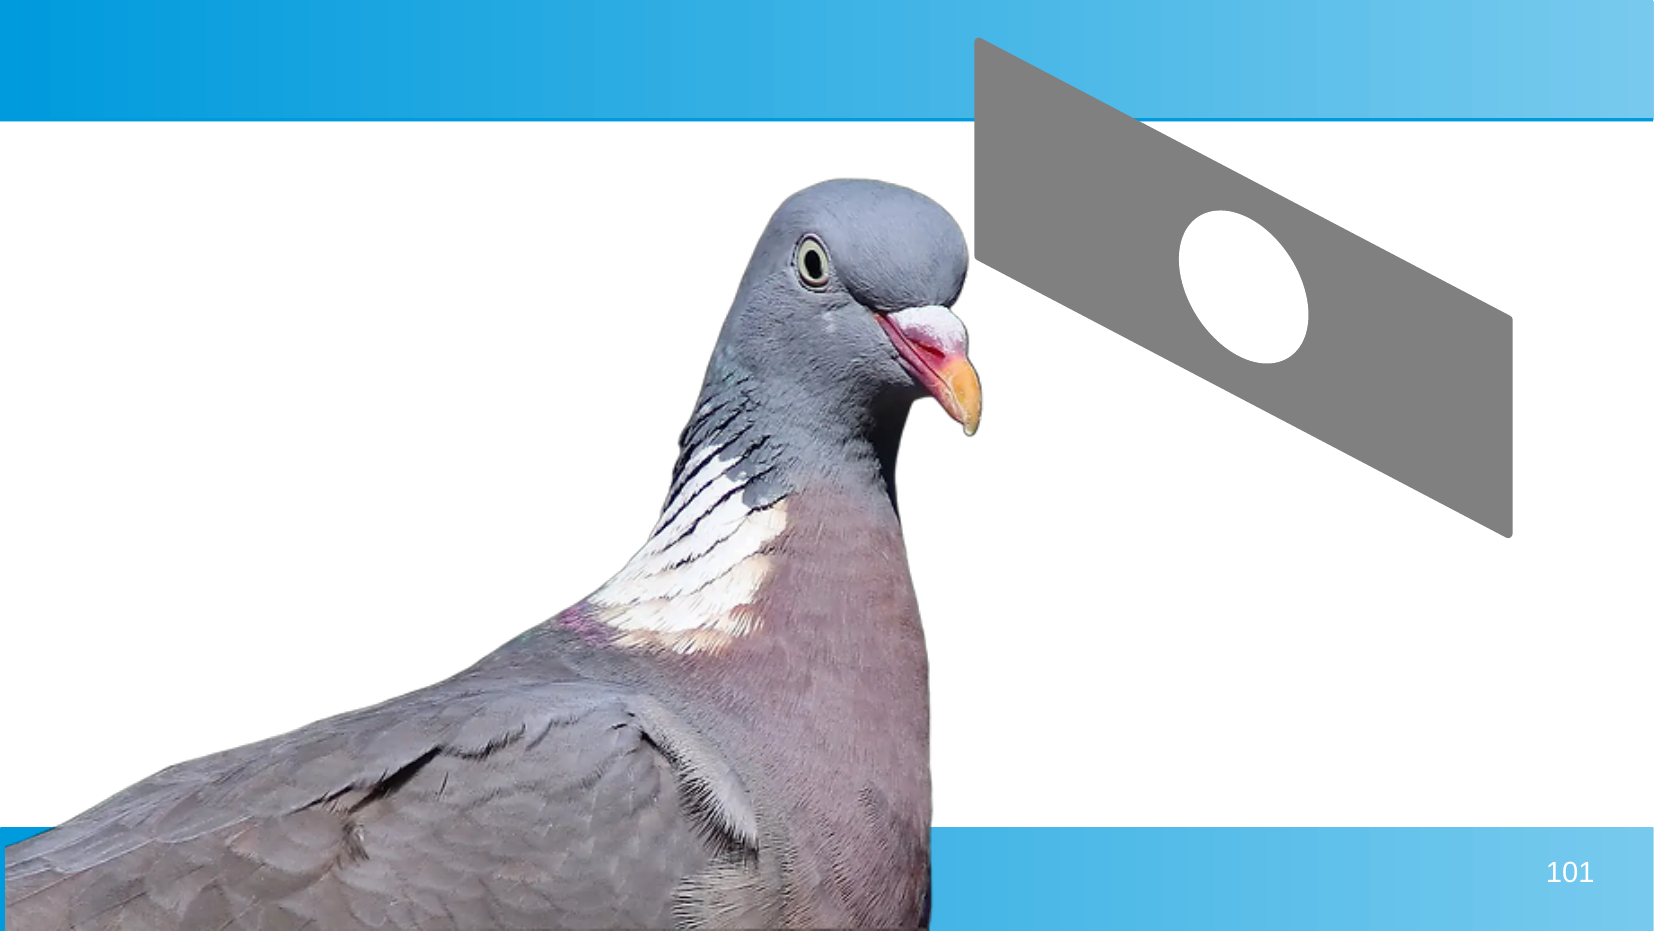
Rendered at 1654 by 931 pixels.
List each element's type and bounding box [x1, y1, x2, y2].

text_box [978, 42, 1509, 534]
picture [5, 130, 1007, 931]
